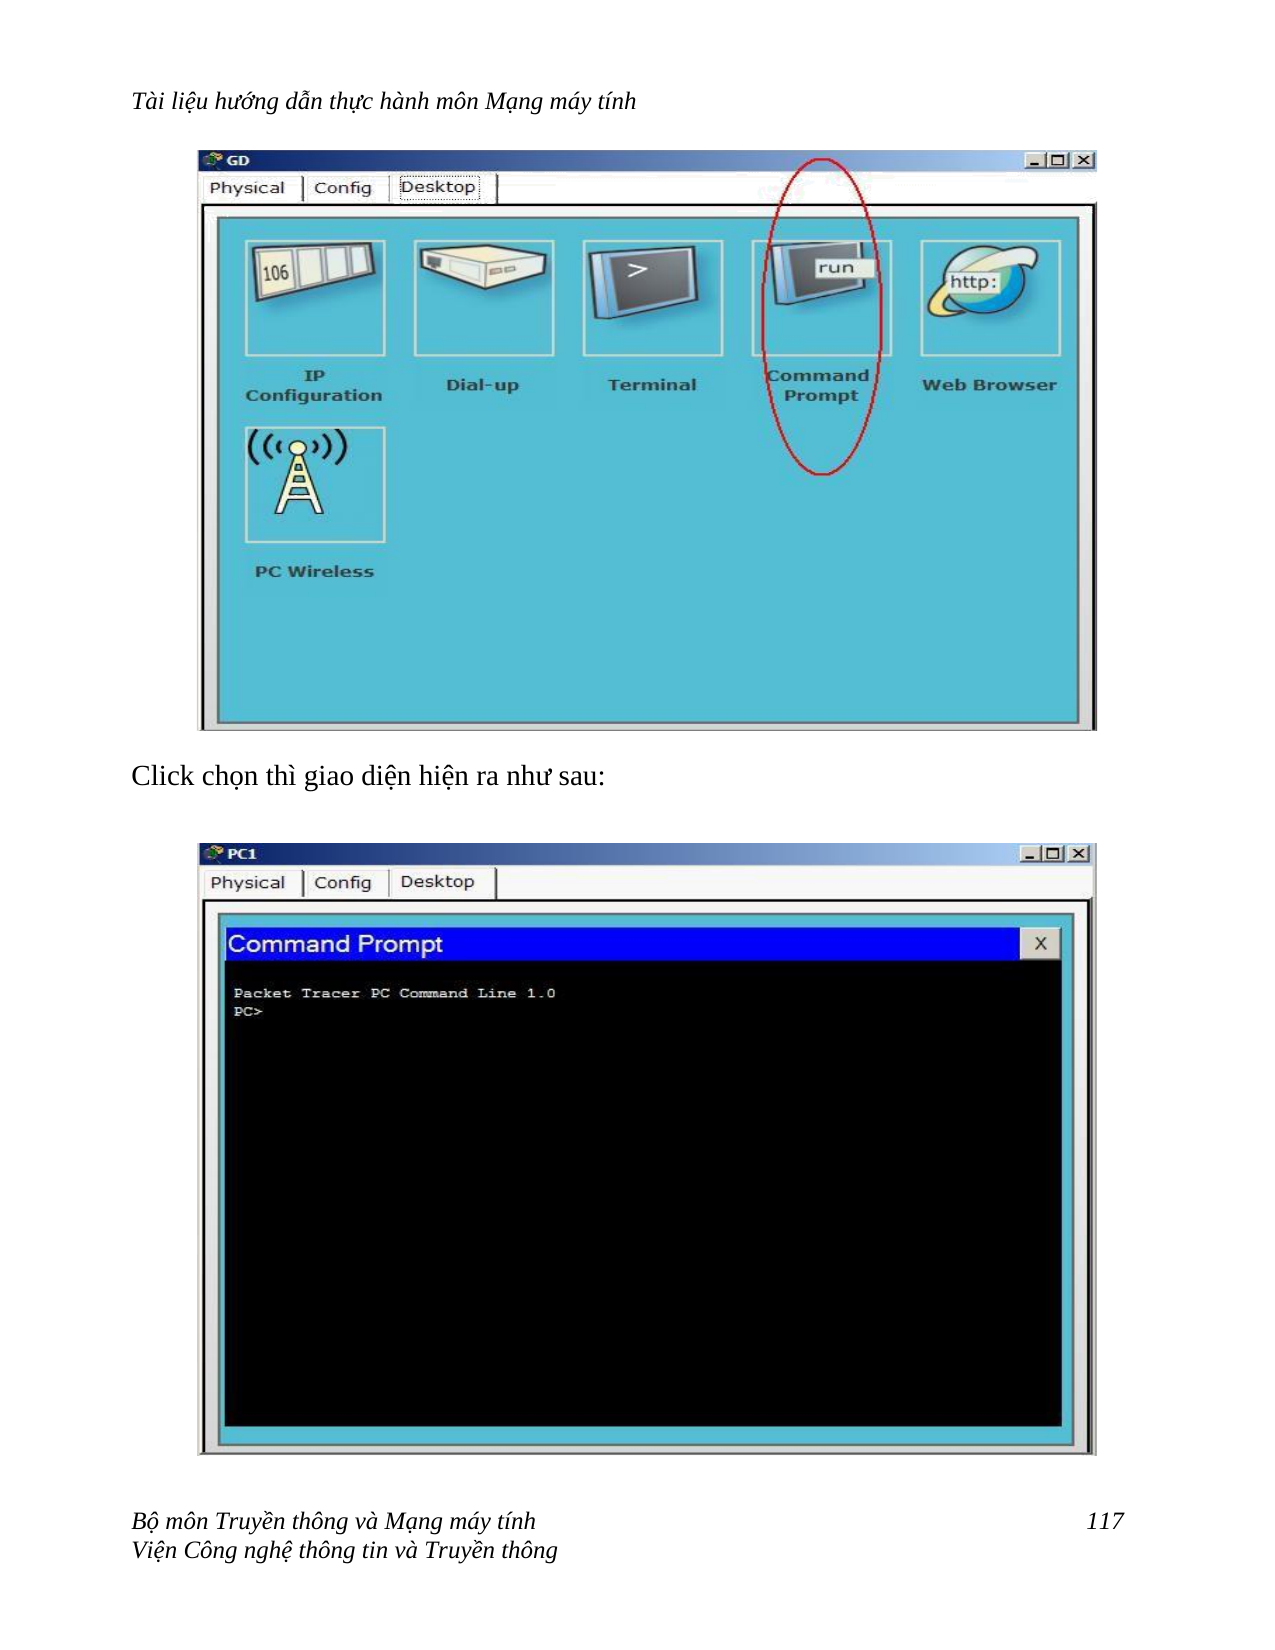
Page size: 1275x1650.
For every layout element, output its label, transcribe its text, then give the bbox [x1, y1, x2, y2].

picture [196, 150, 1098, 731]
text Click chọn thì giao diện hiện ra như sau: [131, 758, 1125, 792]
picture [197, 843, 1097, 1456]
